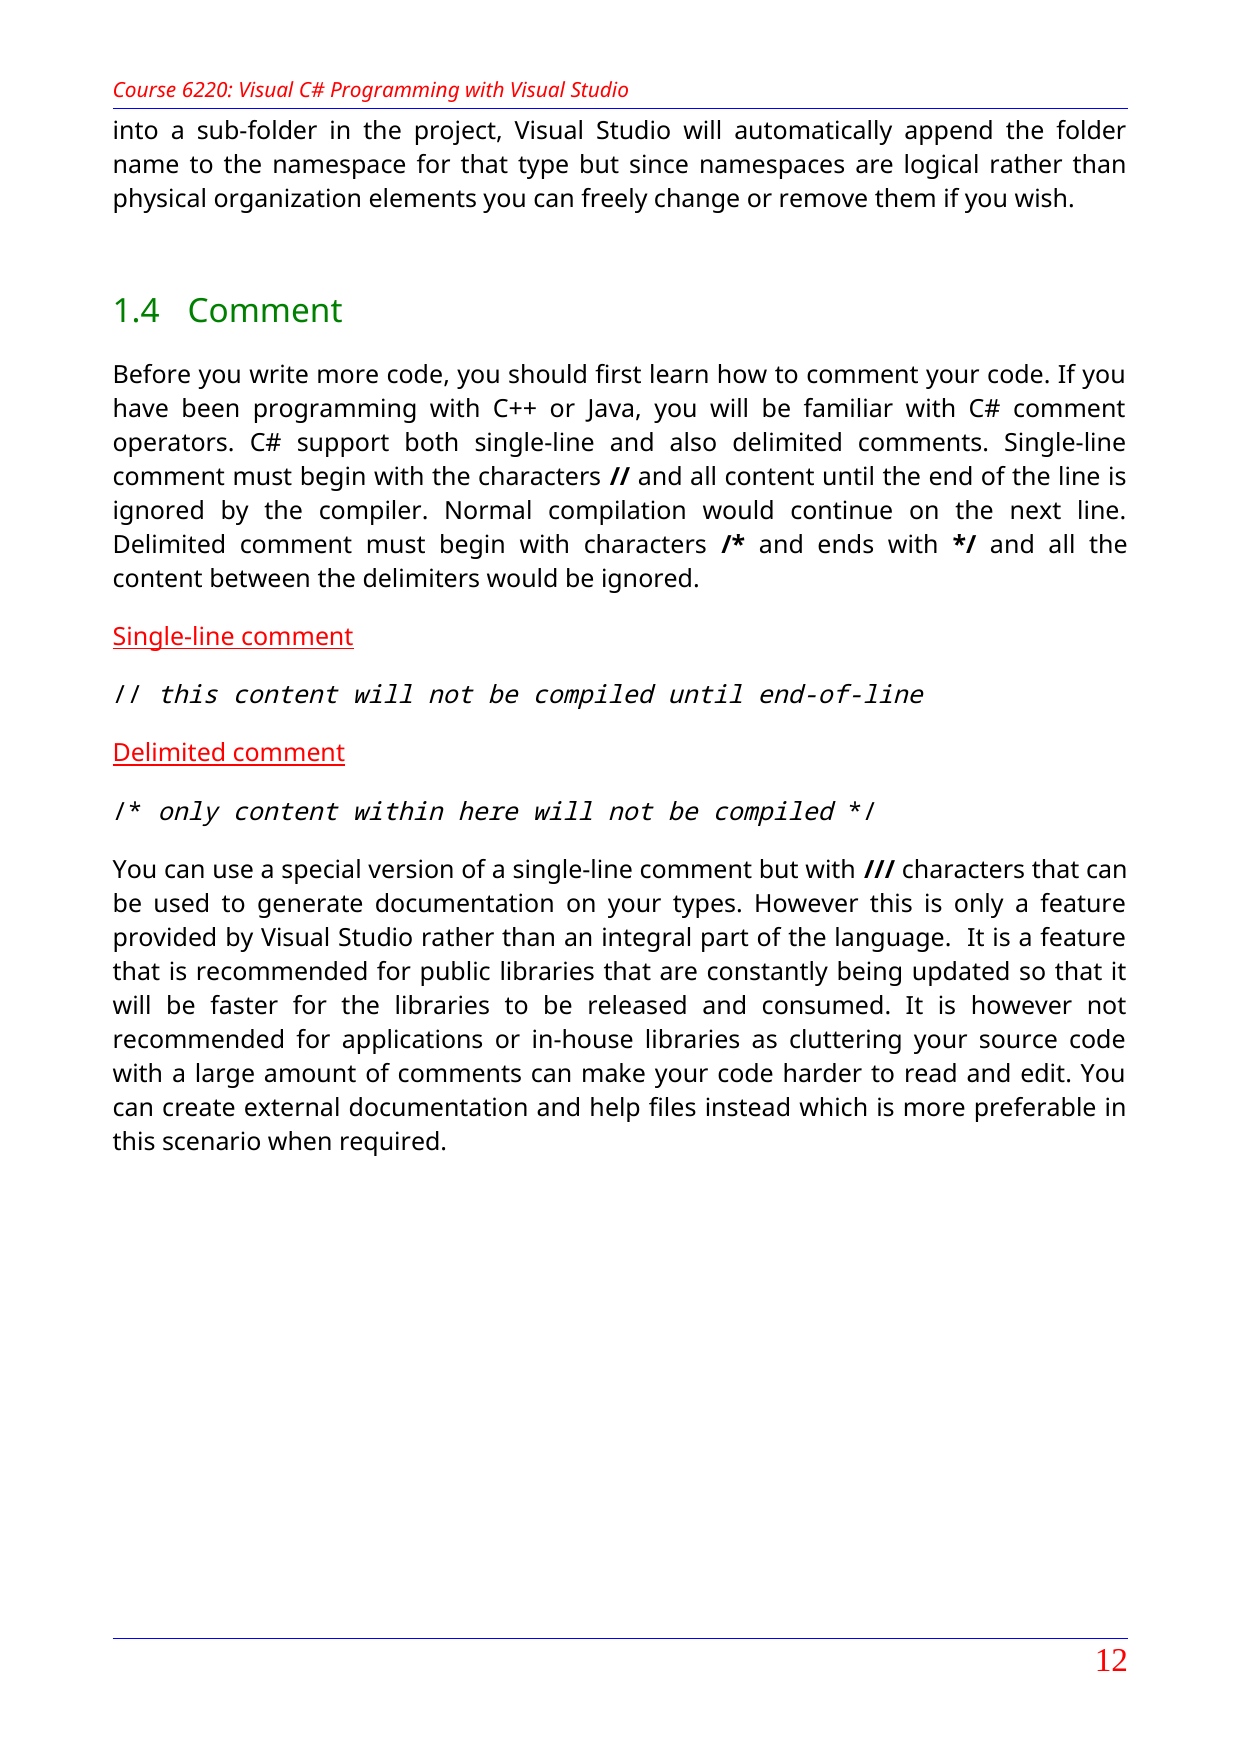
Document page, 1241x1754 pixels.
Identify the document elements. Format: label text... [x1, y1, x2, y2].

text Delimited comment [112, 735, 1128, 769]
text Before you write more code, you should first learn how to comment your code. If you have been programming with C++ or Java, you will be familiar with C# comment operators. C# support both single-line and also delimited comments. Single-line comment must begin with the characters // and all content until the end of the line is ignored by the compiler. Normal compilation would continue on the next line. Delimited comment must begin with characters /* and ends with */ and all the content between the delimiters would be ignored. [112, 356, 1128, 595]
text // this content will not be compiled until end-of-line [112, 677, 1128, 711]
text /* only content within here will not be compiled */ [112, 793, 1128, 827]
text Single-line comment [112, 619, 1128, 653]
text into a sub-folder in the project, Visual Studio will automatically append the folder name to the namespace for that type but since namespaces are logical rather than physical organization elements you can freely change or remove them if you wish. [112, 112, 1128, 215]
text 1.4 Comment [112, 287, 1128, 332]
text You can use a special version of a single-line comment but with /// characters that can be used to generate documentation on your types. However this is only a feature provided by Visual Studio rather than an integral part of the language. It is a feature that is recommended for public libraries that are constantly being updated so that it will be faster for the libraries to be released and consumed. It is however not recommended for applications or in-house libraries as cluttering your source code with a large amount of comments can make your code harder to read and edit. You can create external documentation and help files instead which is more preferable in this scenario when required. [112, 851, 1128, 1158]
